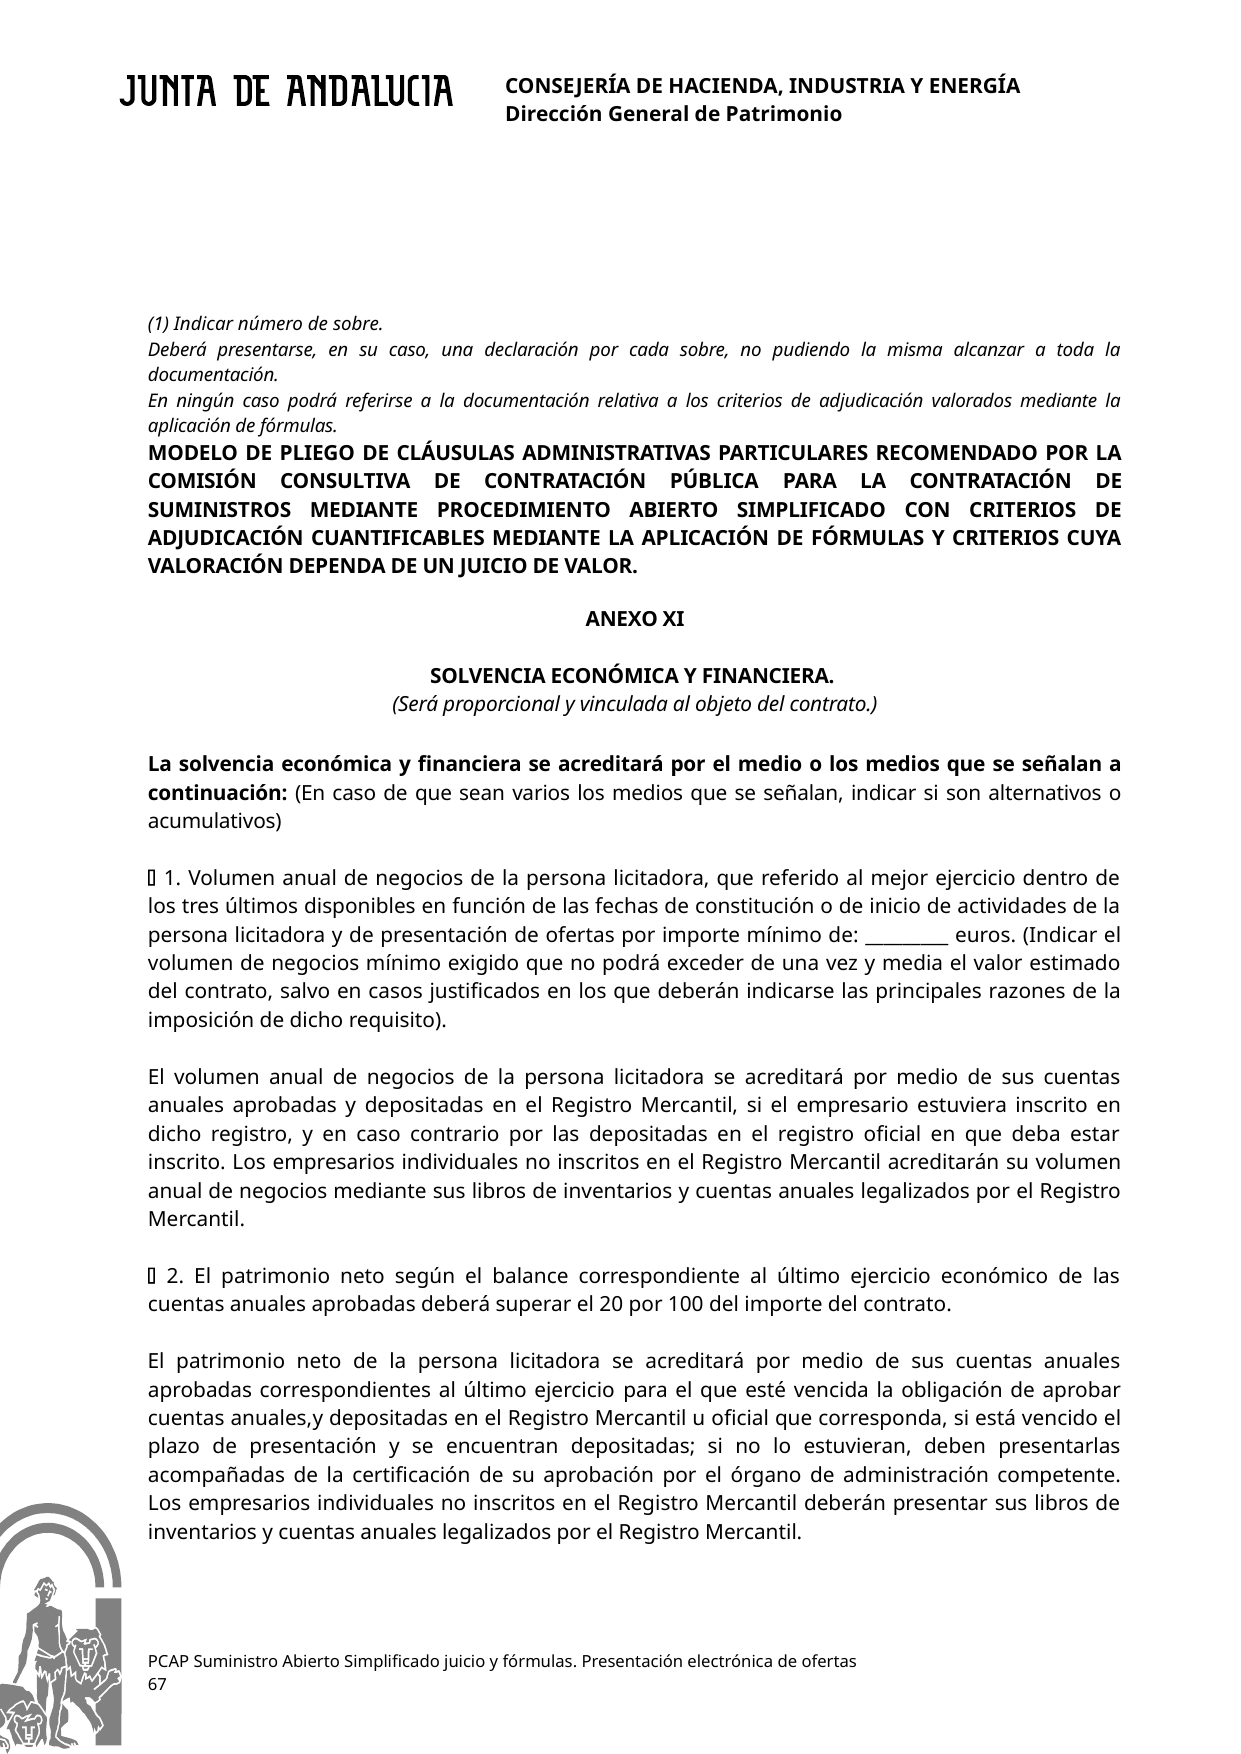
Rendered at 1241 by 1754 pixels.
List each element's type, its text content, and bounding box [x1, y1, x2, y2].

text (1) Indicar número de sobre. [148, 310, 1122, 336]
text La solvencia económica y financiera se acreditará por el medio o los medios que se señalan a continuación: (En caso de que sean varios los medios que se señalan, indicar si son alternativos o acumulativos) [148, 749, 1122, 834]
text c 1. Volumen anual de negocios de la persona licitadora, que referido al mejor ejercicio dentro de los tres últimos disponibles en función de las fechas de constitución o de inicio de actividades de la persona licitadora y de presentación de ofertas por importe mínimo de: _________ euros. (Indicar el volumen de negocios mínimo exigido que no podrá exceder de una vez y media el valor estimado del contrato, salvo en casos justificados en los que deberán indicarse las principales razones de la imposición de dicho requisito). [147, 863, 1122, 1033]
text En ningún caso podrá referirse a la documentación relativa a los criterios de adjudicación valorados mediante la aplicación de fórmulas. [148, 387, 1122, 438]
text El patrimonio neto de la persona licitadora se acreditará por medio de sus cuentas anuales aprobadas correspondientes al último ejercicio para el que esté vencida la obligación de aprobar cuentas anuales,y depositadas en el Registro Mercantil u oficial que corresponda, si está vencido el plazo de presentación y se encuentran depositadas; si no lo estuvieran, deben presentarlas acompañadas de la certificación de su aprobación por el órgano de administración competente. Los empresarios individuales no inscritos en el Registro Mercantil deberán presentar sus libros de inventarios y cuentas anuales legalizados por el Registro Mercantil. [147, 1346, 1122, 1545]
text El volumen anual de negocios de la persona licitadora se acreditará por medio de sus cuentas anuales aprobadas y depositadas en el Registro Mercantil, si el empresario estuviera inscrito en dicho registro, y en caso contrario por las depositadas en el registro oficial en que deba estar inscrito. Los empresarios individuales no inscritos en el Registro Mercantil acreditarán su volumen anual de negocios mediante sus libros de inventarios y cuentas anuales legalizados por el Registro Mercantil. [148, 1062, 1122, 1233]
text SOLVENCIA ECONÓMICA Y FINANCIERA. [148, 661, 1122, 689]
text c 2. El patrimonio neto según el balance correspondiente al último ejercicio económico de las cuentas anuales aprobadas deberá superar el 20 por 100 del importe del contrato. [147, 1261, 1122, 1318]
text ANEXO XI [148, 604, 1122, 633]
text Deberá presentarse, en su caso, una declaración por cada sobre, no pudiendo la misma alcanzar a toda la documentación. [148, 336, 1122, 387]
text (Será proporcional y vinculada al objeto del contrato.) [148, 689, 1122, 718]
text MODELO DE PLIEGO DE CLÁUSULAS ADMINISTRATIVAS PARTICULARES RECOMENDADO POR LA COMISIÓN CONSULTIVA DE CONTRATACIÓN PÚBLICA PARA LA CONTRATACIÓN DE SUMINISTROS MEDIANTE PROCEDIMIENTO ABIERTO SIMPLIFICADO CON CRITERIOS DE ADJUDICACIÓN CUANTIFICABLES MEDIANTE LA APLICACIÓN DE FÓRMULAS Y CRITERIOS CUYA VALORACIÓN DEPENDA DE UN JUICIO DE VALOR. [148, 438, 1122, 580]
